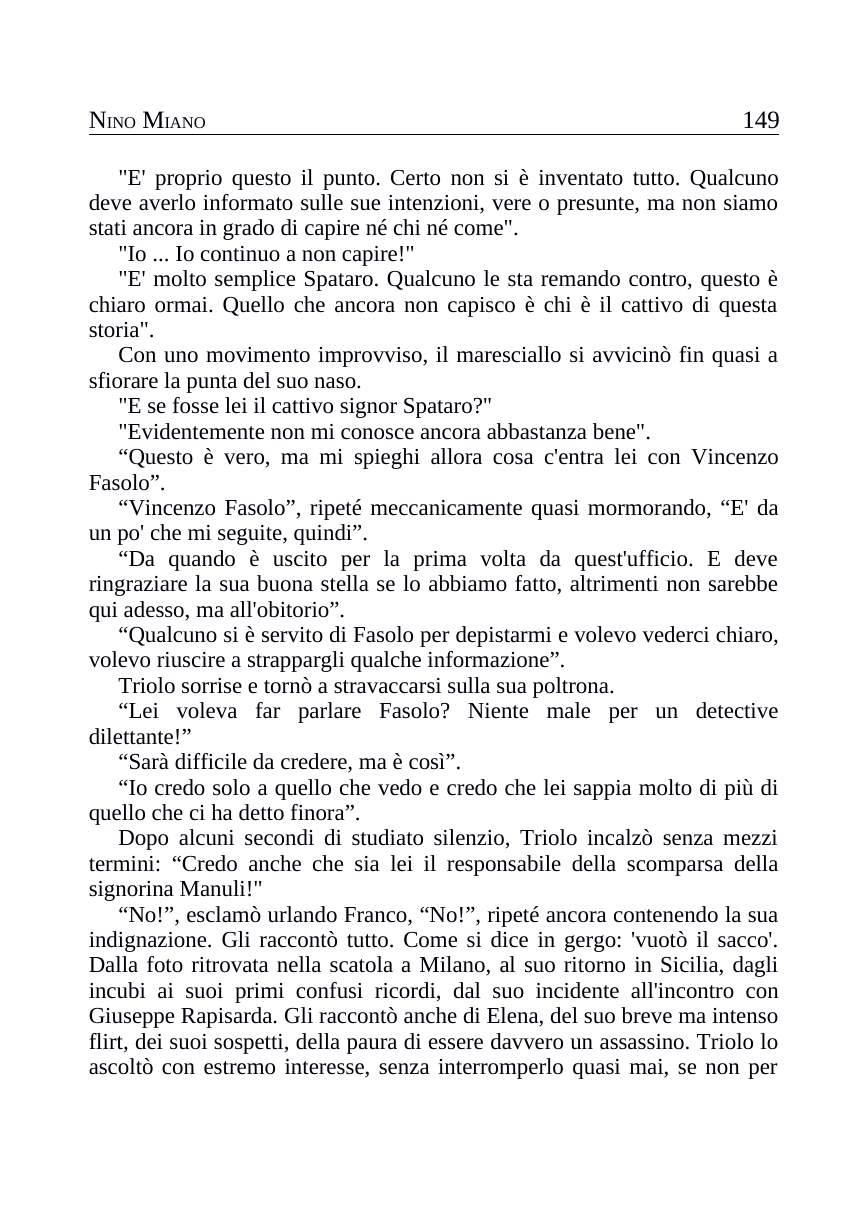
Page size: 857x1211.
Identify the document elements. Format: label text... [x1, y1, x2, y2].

text Triolo sorrise e tornò a stravaccarsi sulla sua poltrona. [88, 673, 779, 698]
text "E' proprio questo il punto. Certo non si è inventato tutto. Qualcuno deve averlo informato sulle sue intenzioni, vere o presunte, ma non siamo stati ancora in grado di capire né chi né come". [88, 164, 779, 241]
text “No!”, esclamò urlando Franco, “No!”, ripeté ancora contenendo la sua indignazione. Gli raccontò tutto. Come si dice in gergo: 'vuotò il sacco'. Dalla foto ritrovata nella scatola a Milano, al suo ritorno in Sicilia, dagli incubi ai suoi primi confusi ricordi, dal suo incidente all'incontro con Giuseppe Rapisarda. Gli raccontò anche di Elena, del suo breve ma intenso flirt, dei suoi sospetti, della paura di essere davvero un assassino. Triolo lo ascoltò con estremo interesse, senza interromperlo quasi mai, se non per [88, 902, 779, 1079]
text "Io ... Io continuo a non capire!" [88, 241, 779, 266]
text “Questo è vero, ma mi spieghi allora cosa c'entra lei con Vincenzo Fasolo”. [88, 444, 779, 495]
text Con uno movimento improvviso, il maresciallo si avvicinò fin quasi a sfiorare la punta del suo naso. [88, 342, 779, 393]
text “Lei voleva far parlare Fasolo? Niente male per un detective dilettante!” [88, 698, 779, 749]
text "E se fosse lei il cattivo signor Spataro?" [88, 393, 779, 419]
text "E' molto semplice Spataro. Qualcuno le sta remando contro, questo è chiaro ormai. Quello che ancora non capisco è chi è il cattivo di questa storia". [88, 266, 779, 342]
text Dopo alcuni secondi di studiato silenzio, Triolo incalzò senza mezzi termini: “Credo anche che sia lei il responsabile della scomparsa della signorina Manuli!" [88, 825, 779, 902]
text “Qualcuno si è servito di Fasolo per depistarmi e volevo vederci chiaro, volevo riuscire a strappargli qualche informazione”. [88, 622, 779, 673]
text "Evidentemente non mi conosce ancora abbastanza bene". [88, 419, 779, 444]
text “Vincenzo Fasolo”, ripeté meccanicamente quasi mormorando, “E' da un po' che mi seguite, quindi”. [88, 495, 779, 546]
text “Sarà difficile da credere, ma è così”. [88, 749, 779, 774]
text “Da quando è uscito per la prima volta da quest'ufficio. E deve ringraziare la sua buona stella se lo abbiamo fatto, altrimenti non sarebbe qui adesso, ma all'obitorio”. [88, 546, 779, 622]
text “Io credo solo a quello che vedo e credo che lei sappia molto di più di quello che ci ha detto finora”. [88, 774, 779, 825]
